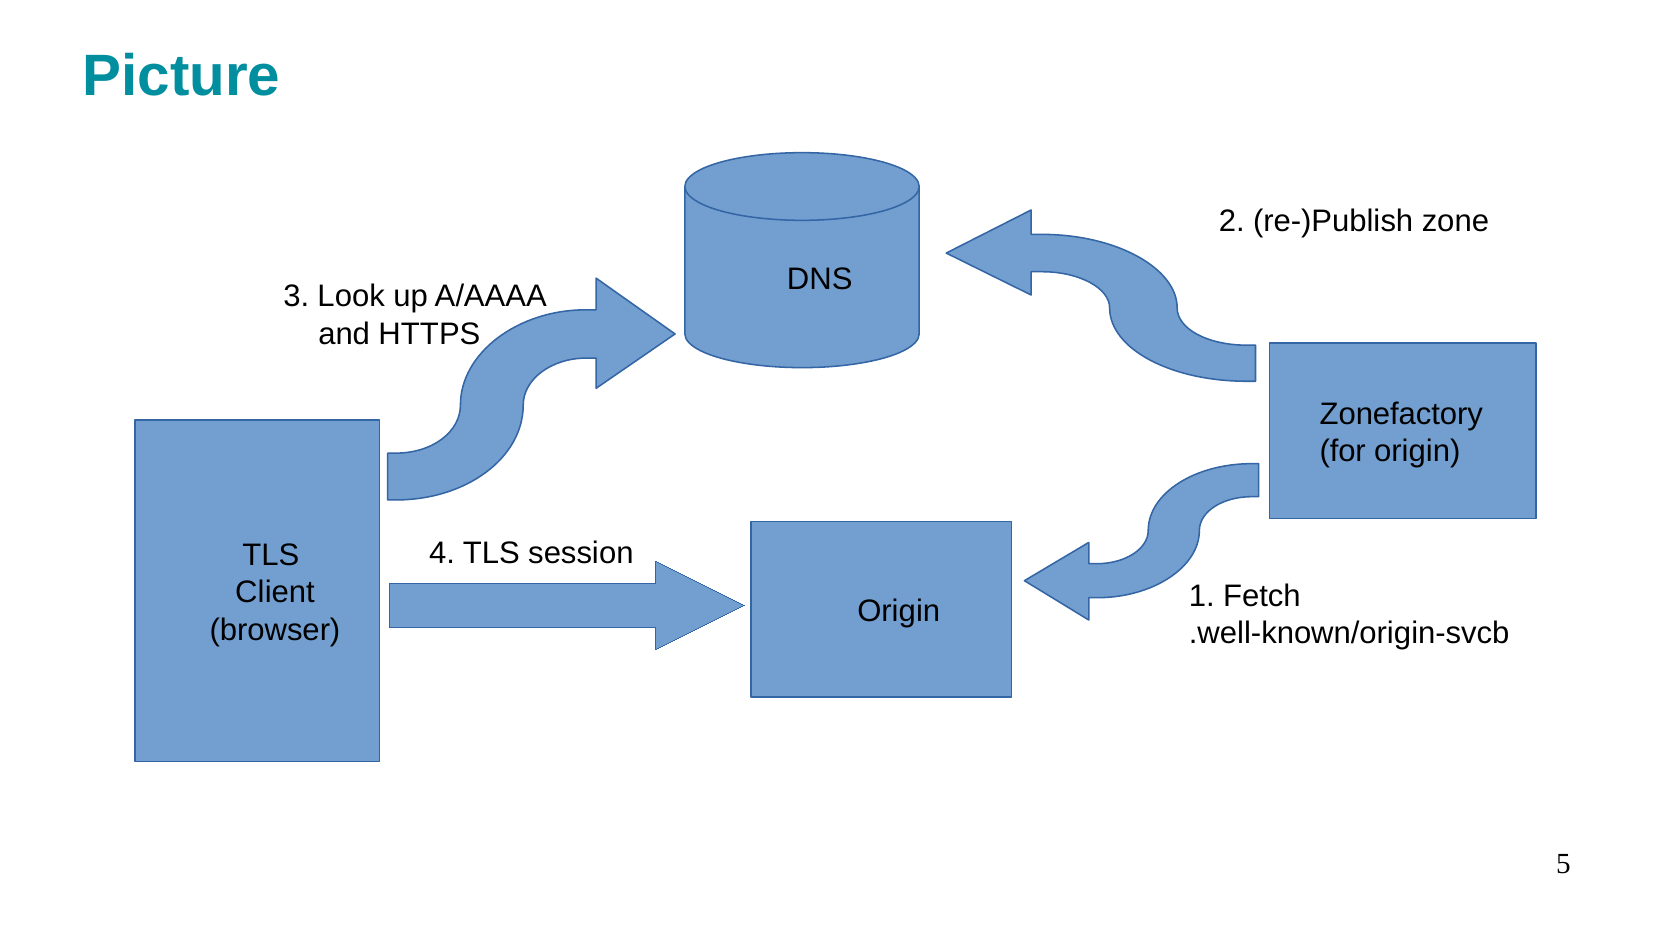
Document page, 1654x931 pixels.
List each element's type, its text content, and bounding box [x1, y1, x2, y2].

text_box 3. Look up A/AAAA and HTTPS [268, 268, 768, 420]
text_box Zonefactory (for origin) [1269, 342, 1536, 519]
text_box 2. (re-)Publish zone [1168, 193, 1505, 256]
text_box [389, 561, 745, 650]
text_box 1. Fetch .well-known/origin-svcb [1138, 568, 1475, 631]
text_box [1024, 463, 1259, 621]
text_box 4. TLS session [378, 525, 715, 588]
text_box Picture [82, 36, 1571, 193]
text_box [387, 278, 676, 500]
text_box [946, 209, 1256, 382]
text_box TLS Client (browser) [135, 419, 380, 762]
text_box Origin [751, 521, 1012, 698]
text_box DNS [684, 152, 920, 368]
